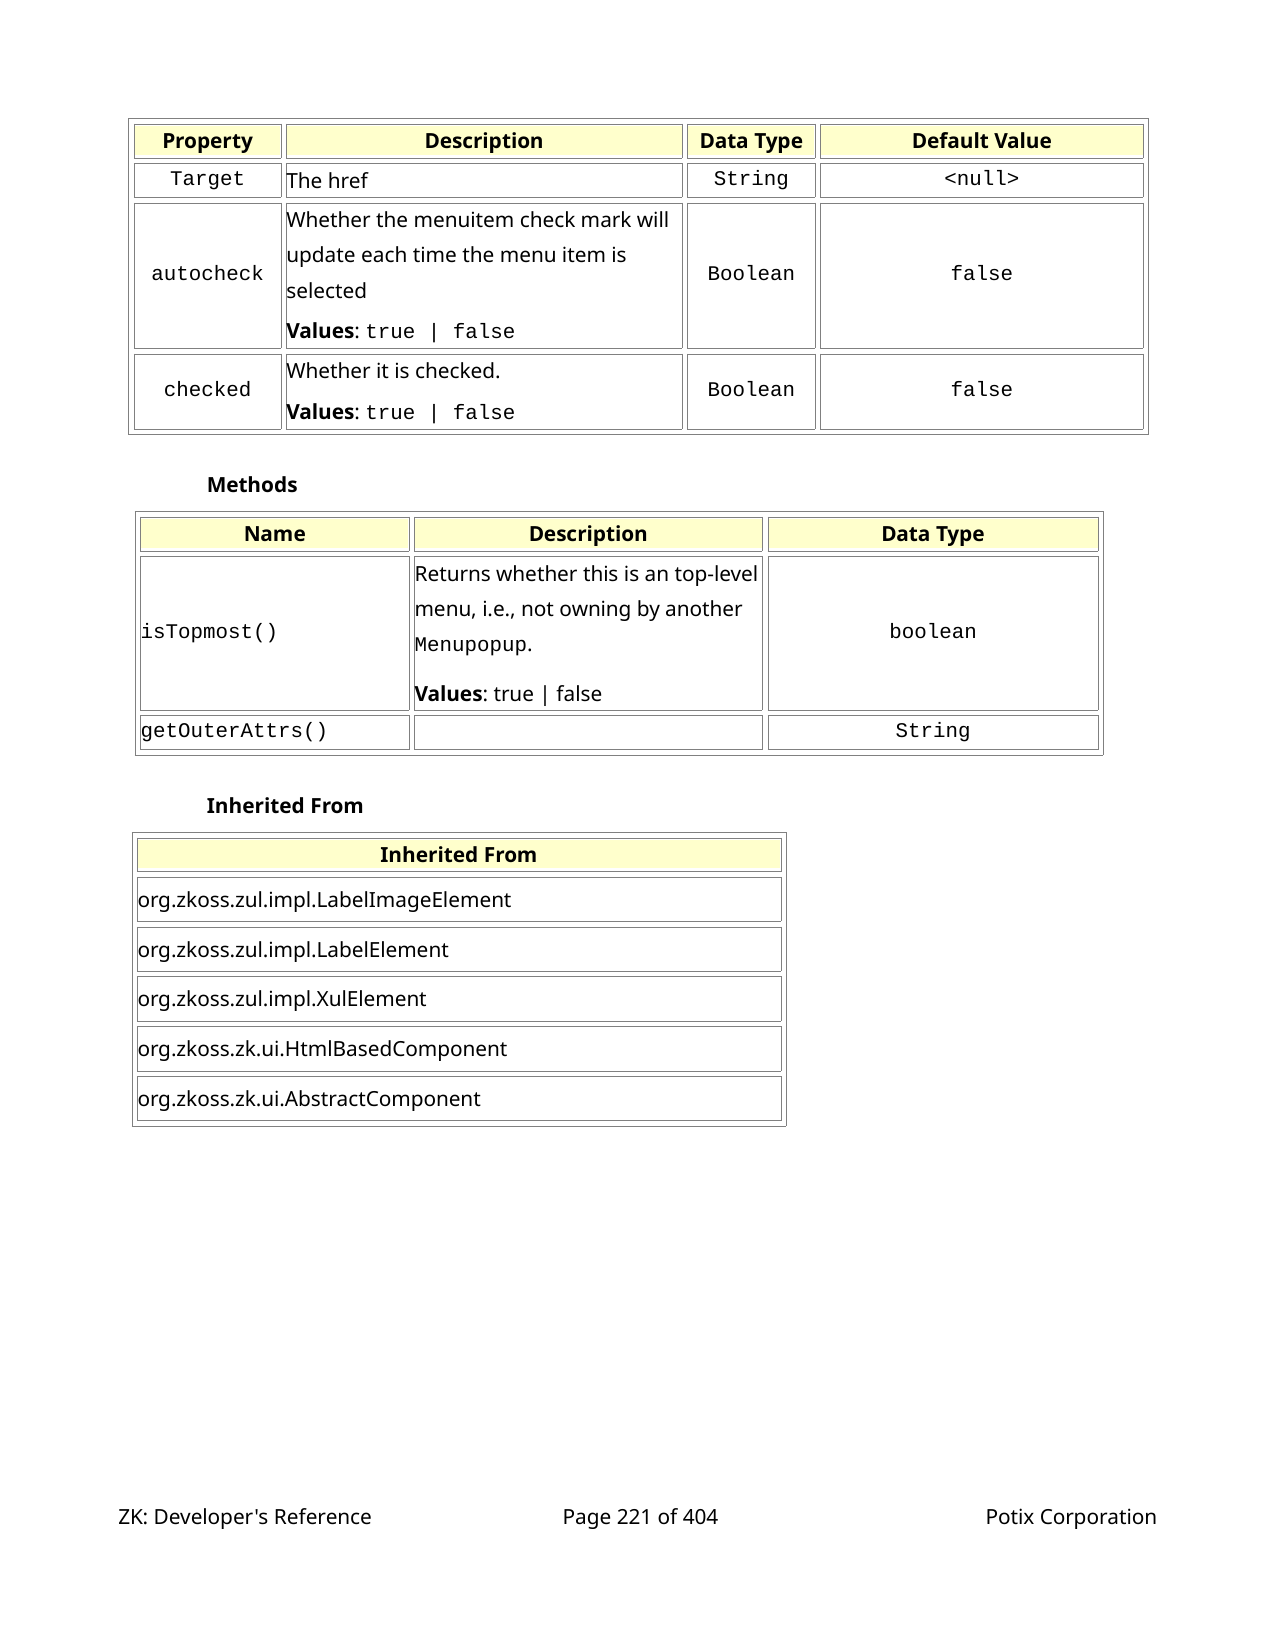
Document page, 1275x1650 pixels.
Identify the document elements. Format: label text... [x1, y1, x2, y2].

table_cell Whether it is checked. Values: true | false [283, 348, 685, 428]
subtitle Inherited From [207, 791, 1157, 819]
table_cell checked [131, 348, 283, 428]
table_cell org.zkoss.zk.ui.HtmlBasedComponent [134, 1021, 783, 1071]
table_header Name [138, 512, 411, 551]
table_header Description [411, 512, 765, 551]
table_header Data Type [765, 512, 1101, 551]
table_cell Target [131, 158, 283, 197]
table_cell org.zkoss.zul.impl.LabelElement [134, 921, 783, 971]
table_cell String [685, 158, 817, 197]
subtitle Methods [207, 471, 1157, 499]
table_cell boolean [765, 551, 1101, 710]
table_cell autocheck [131, 197, 283, 348]
table_cell false [818, 197, 1146, 348]
table_cell getOuterAttrs() [138, 710, 411, 749]
table_cell [411, 710, 765, 749]
table_header Data Type [685, 119, 817, 158]
table_header Default Value [818, 119, 1146, 158]
table_cell org.zkoss.zk.ui.AbstractComponent [134, 1071, 783, 1120]
table_header Property [131, 119, 283, 158]
table_cell Returns whether this is an top-level menu, i.e., not owning by another Menupopup. Values: true | false [411, 551, 765, 710]
table_cell <null> [818, 158, 1146, 197]
table_cell Boolean [685, 197, 817, 348]
table_cell false [818, 348, 1146, 428]
table_cell [415, 716, 762, 749]
table_cell org.zkoss.zul.impl.XulElement [134, 971, 783, 1021]
table_cell isTopmost() [138, 551, 411, 710]
table_cell Boolean [685, 348, 817, 428]
table_cell The href [283, 158, 685, 197]
table_cell Whether the menuitem check mark will update each time the menu item is selected Values: true | false [283, 197, 685, 348]
table_header Inherited From [134, 833, 783, 871]
table_cell org.zkoss.zul.impl.LabelImageElement [134, 871, 783, 921]
table_cell String [765, 710, 1101, 749]
table_header Description [283, 119, 685, 158]
